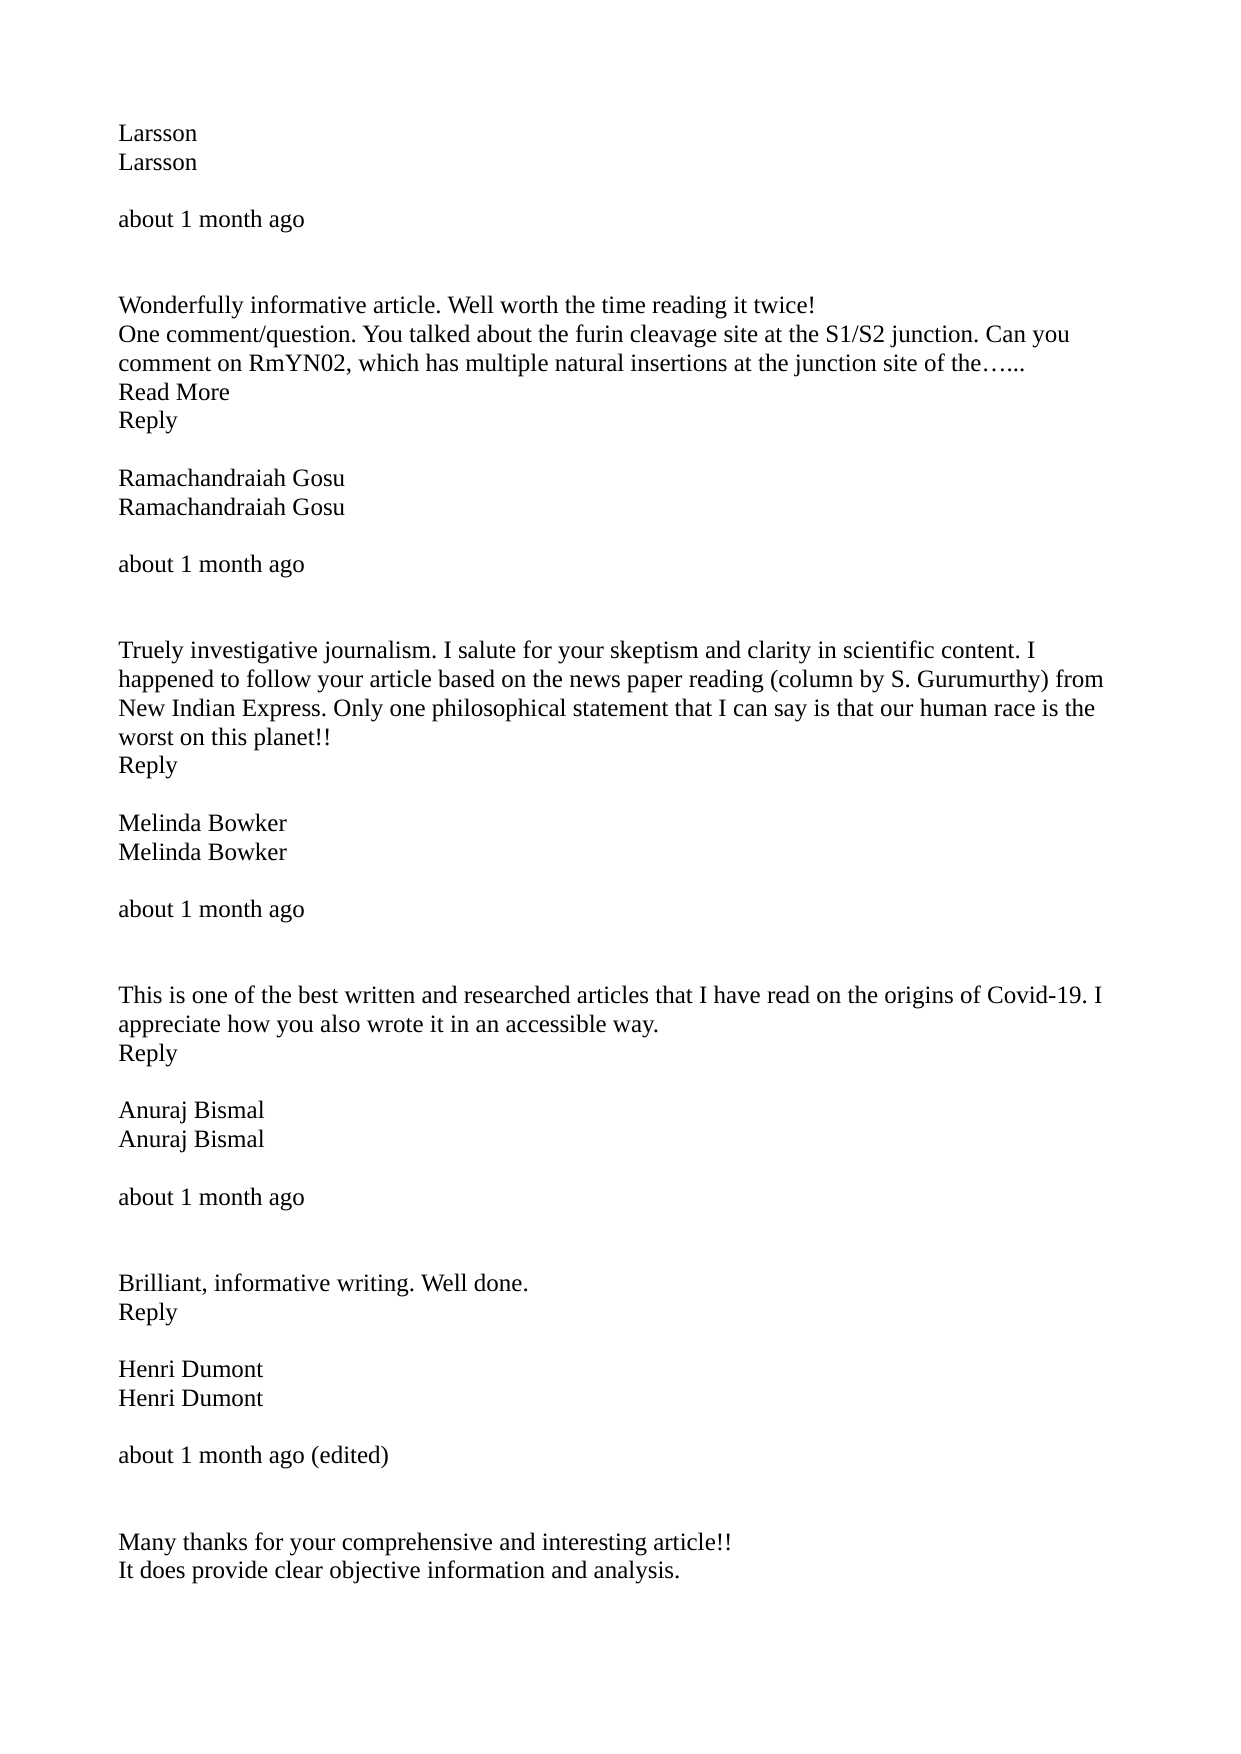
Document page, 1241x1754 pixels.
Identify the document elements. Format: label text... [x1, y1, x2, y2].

text One comment/question. You talked about the furin cleavage site at the S1/S2 junction. Can you comment on RmYN02, which has multiple natural insertions at the junction site of the…... [118, 319, 1122, 377]
text Melinda Bowker [118, 808, 1122, 837]
text Read More [118, 377, 1122, 406]
text Ramachandraiah Gosu [118, 463, 1122, 492]
text Ramachandraiah Gosu [118, 492, 1122, 521]
text Reply [118, 1297, 1122, 1326]
text Brilliant, informative writing. Well done. [118, 1268, 1122, 1297]
text about 1 month ago [118, 894, 1122, 923]
text It does provide clear objective information and analysis. [118, 1556, 1122, 1584]
text Anuraj Bismal [118, 1096, 1122, 1124]
text Reply [118, 751, 1122, 779]
text about 1 month ago [118, 204, 1122, 233]
text Larsson [118, 118, 1122, 147]
text This is one of the best written and researched articles that I have read on the origins of Covid-19. I appreciate how you also wrote it in an accessible way. [118, 981, 1122, 1038]
text Anuraj Bismal [118, 1124, 1122, 1153]
text Henri Dumont [118, 1383, 1122, 1412]
text Henri Dumont [118, 1354, 1122, 1383]
text Larsson [118, 147, 1122, 176]
text Reply [118, 1038, 1122, 1067]
text about 1 month ago [118, 549, 1122, 578]
text Reply [118, 406, 1122, 434]
text Truely investigative journalism. I salute for your skeptism and clarity in scientific content. I happened to follow your article based on the news paper reading (column by S. Gurumurthy) from New Indian Express. Only one philosophical statement that I can say is that our human race is the worst on this planet!! [118, 636, 1122, 751]
text about 1 month ago [118, 1182, 1122, 1211]
text Many thanks for your comprehensive and interesting article!! [118, 1527, 1122, 1556]
text about 1 month ago (edited) [118, 1441, 1122, 1469]
text Melinda Bowker [118, 837, 1122, 866]
text Wonderfully informative article. Well worth the time reading it twice! [118, 291, 1122, 319]
